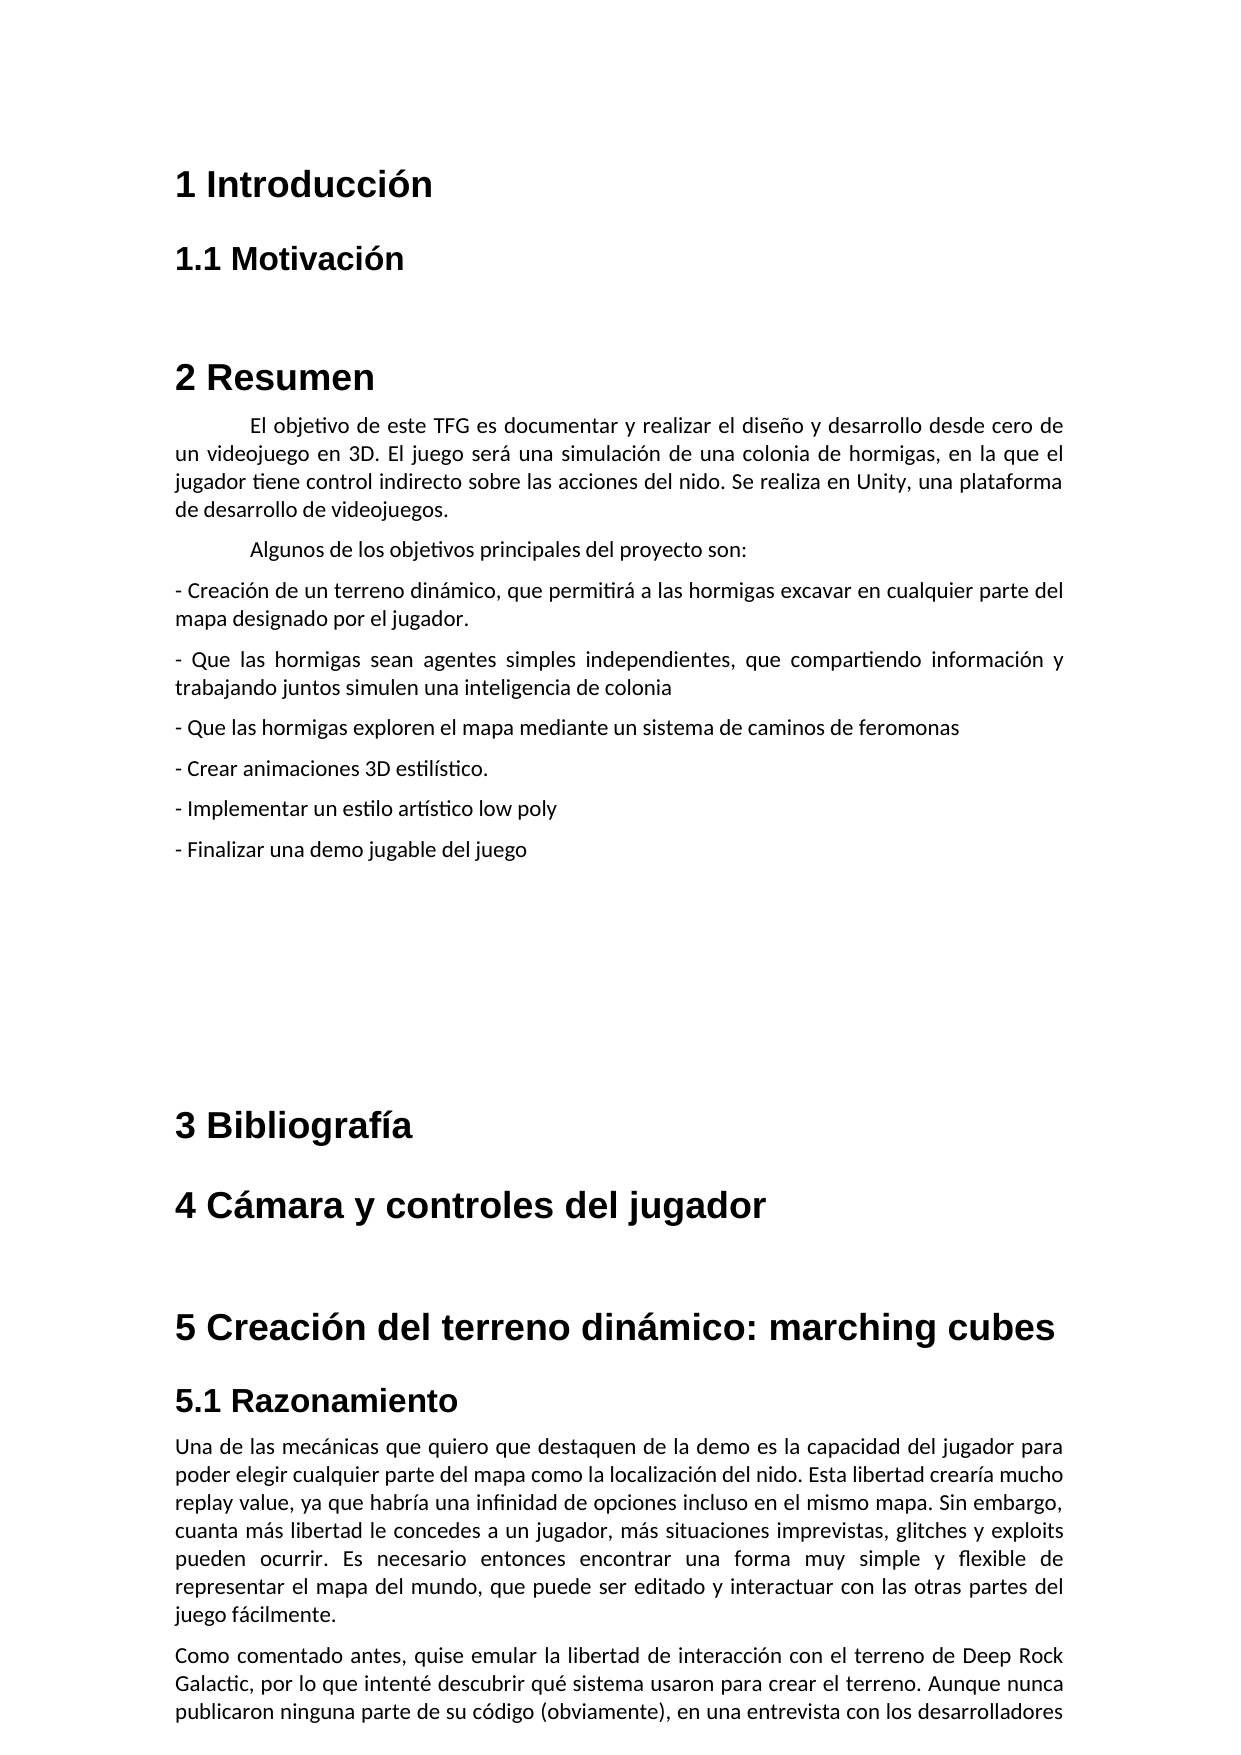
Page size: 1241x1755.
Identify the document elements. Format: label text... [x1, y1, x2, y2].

text Una de las mecánicas que quiero que destaquen de la demo es la capacidad del jugador para poder elegir cualquier parte del mapa como la localización del nido. Esta libertad crearía mucho replay value, ya que habría una infinidad de opciones incluso en el mismo mapa. Sin embargo, cuanta más libertad le concedes a un jugador, más situaciones imprevistas, glitches y exploits pueden ocurrir. Es necesario entonces encontrar una forma muy simple y flexible de representar el mapa del mundo, que puede ser editado y interactuar con las otras partes del juego fácilmente. [175, 1432, 1065, 1628]
subtitle Motivación [175, 239, 1065, 277]
text - Finalizar una demo jugable del juego [175, 835, 1065, 863]
text - Que las hormigas exploren el mapa mediante un sistema de caminos de feromonas [175, 713, 1065, 741]
subtitle Introducción [175, 162, 1065, 206]
subtitle Razonamiento [175, 1381, 1065, 1419]
subtitle Bibliografía [175, 1103, 1065, 1146]
subtitle Creación del terreno dinámico: marching cubes [175, 1305, 1065, 1348]
text - Creación de un terreno dinámico, que permitirá a las hormigas excavar en cualquier parte del mapa designado por el jugador. [175, 576, 1065, 632]
text - Implementar un estilo artístico low poly [175, 794, 1065, 822]
text Como comentado antes, quise emular la libertad de interacción con el terreno de Deep Rock Galactic, por lo que intenté descubrir qué sistema usaron para crear el terreno. Aunque nunca publicaron ninguna parte de su código (obviamente), en una entrevista con los desarrolladores [175, 1641, 1065, 1725]
text El objetivo de este TFG es documentar y realizar el diseño y desarrollo desde cero de un videojuego en 3D. El juego será una simulación de una colonia de hormigas, en la que el jugador tiene control indirecto sobre las acciones del nido. Se realiza en Unity, una plataforma de desarrollo de videojuegos. [175, 411, 1065, 523]
text - Que las hormigas sean agentes simples independientes, que compartiendo información y trabajando juntos simulen una inteligencia de colonia [175, 645, 1065, 701]
text - Crear animaciones 3D estilístico. [175, 754, 1065, 782]
subtitle Resumen [175, 355, 1065, 398]
subtitle Cámara y controles del jugador [175, 1183, 1065, 1227]
text Algunos de los objetivos principales del proyecto son: [175, 536, 1065, 564]
